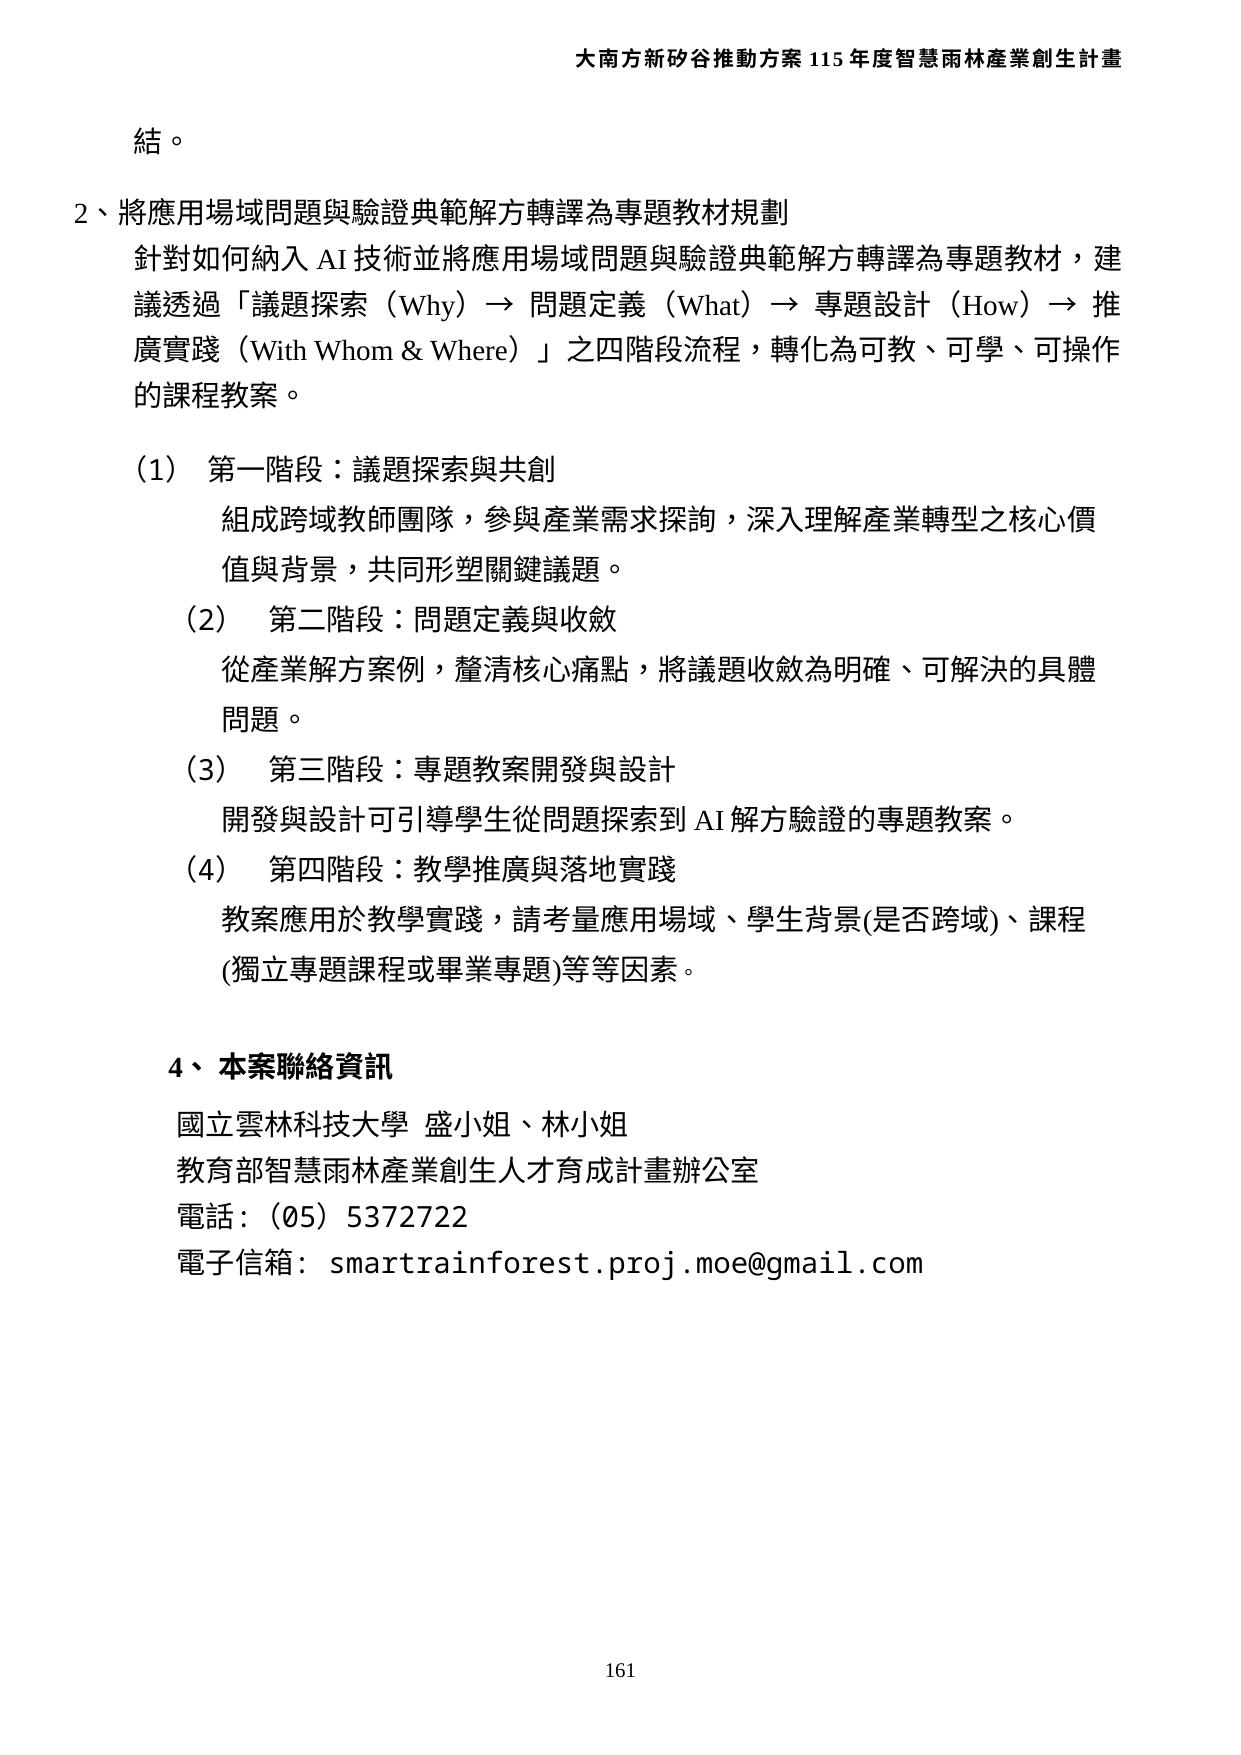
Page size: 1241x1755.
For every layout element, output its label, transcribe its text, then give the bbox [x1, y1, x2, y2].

list 將應用場域問題與驗證典範解方轉譯為專題教材規劃 [74, 187, 1122, 232]
list 第四階段：教學推廣與落地實踐 [168, 841, 1122, 891]
text 從產業解方案例，釐清核心痛點，將議題收斂為明確、可解決的具體問題。 [221, 641, 1122, 741]
list 第二階段：問題定義與收斂 [168, 591, 1122, 641]
text 結。 [133, 116, 1122, 162]
list 本案聯絡資訊 [168, 1041, 1122, 1087]
text 組成跨域教師團隊，參與產業需求探詢，深入理解產業轉型之核心價值與背景，共同形塑關鍵議題。 [221, 491, 1122, 591]
list 第三階段：專題教案開發與設計 [168, 741, 1122, 791]
text 開發與設計可引導學生從問題探索到AI解方驗證的專題教案。 [221, 791, 1122, 841]
text 教案應用於教學實踐，請考量應用場域、學生背景(是否跨域)、課程(獨立專題課程或畢業專題)等等因素。 [221, 891, 1122, 991]
text 國立雲林科技大學 盛小姐、林小姐 教育部智慧雨林產業創生人才育成計畫辦公室 電話:（05）5372722 電子信箱: smartrainforest.proj.moe@gmail.com [176, 1099, 1122, 1282]
text 針對如何納入AI技術並將應用場域問題與驗證典範解方轉譯為專題教材，建議透過「議題探索（Why）→ 問題定義（What）→ 專題設計（How）→ 推廣實踐（With Whom & Where）」之四階段流程，轉化為可教、可學、可操作的課程教案。 [133, 232, 1122, 416]
list 第一階段：議題探索與共創 [118, 441, 1122, 491]
